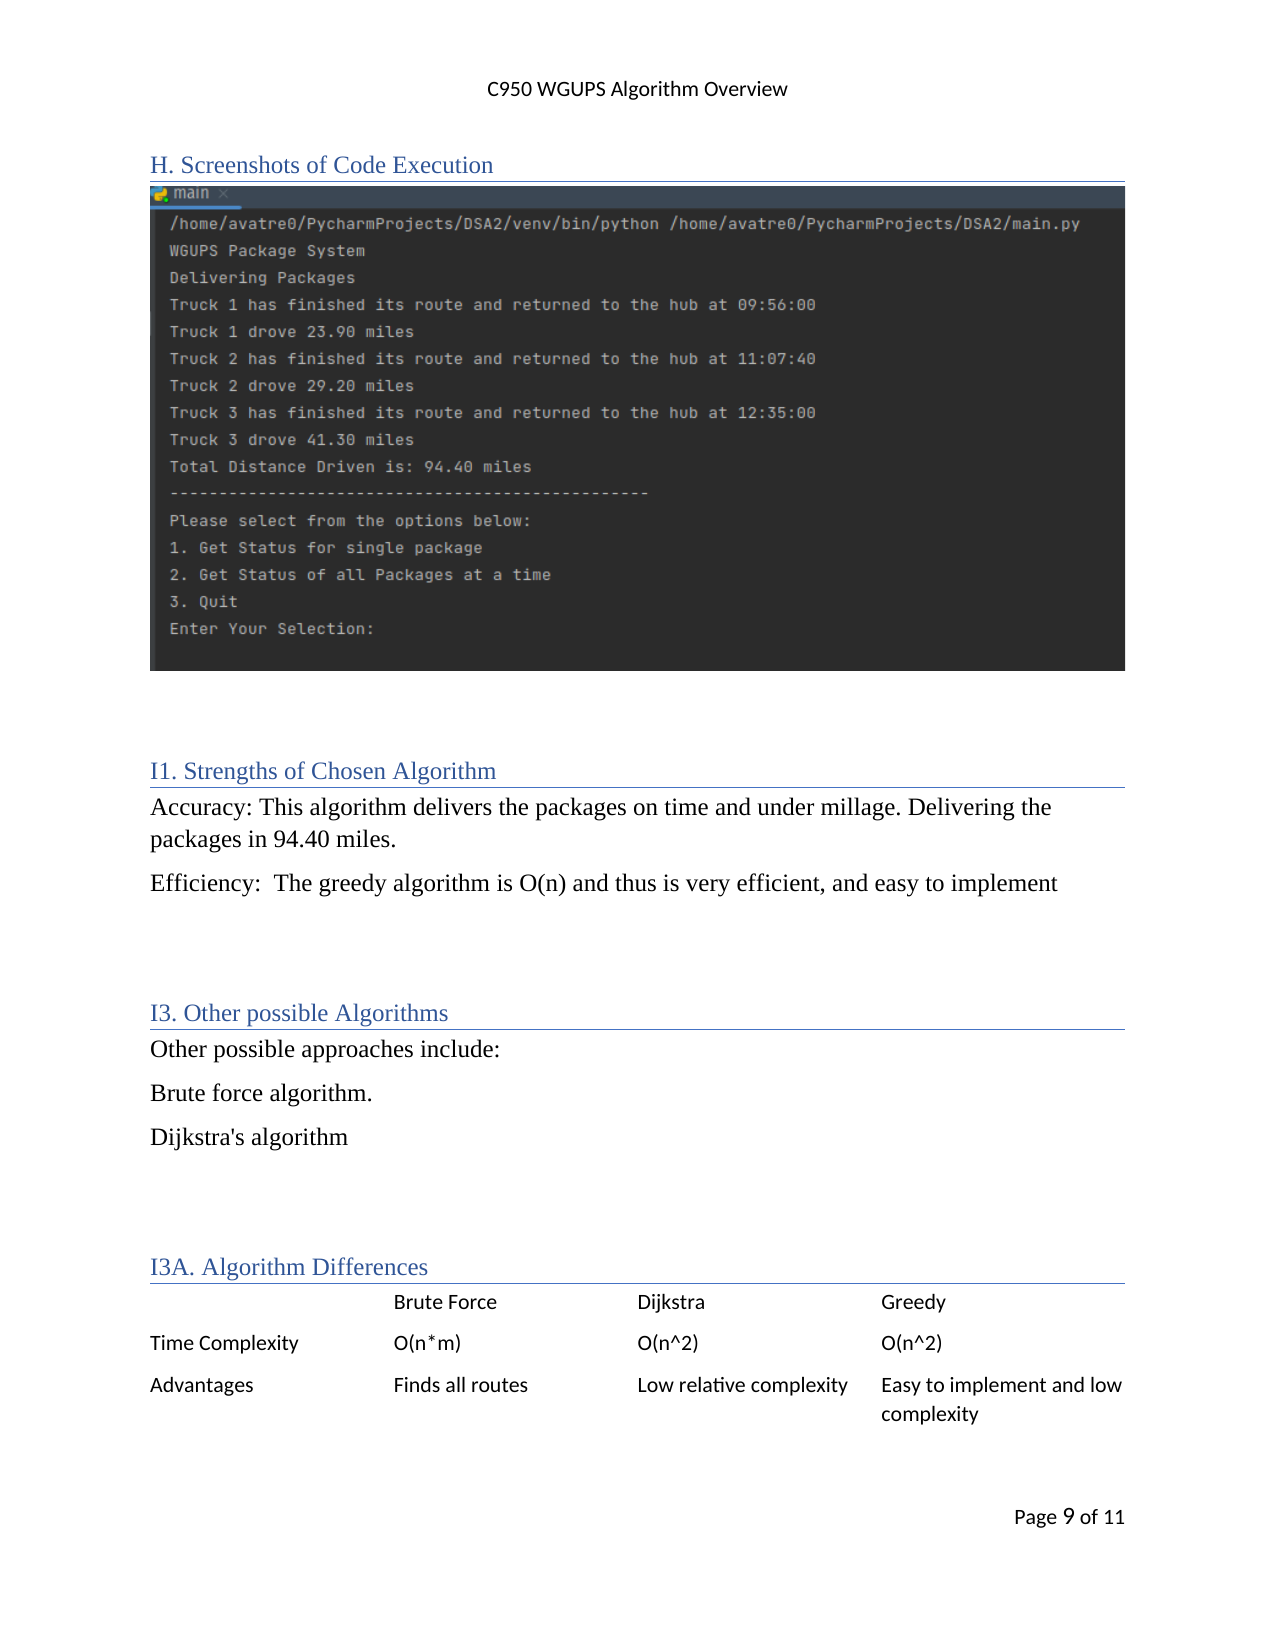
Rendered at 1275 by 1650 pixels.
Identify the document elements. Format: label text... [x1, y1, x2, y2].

text Accuracy: This algorithm delivers the packages on time and under millage. Delivering the packages in 94.40 miles. [150, 792, 1125, 853]
subtitle I3. Other possible Algorithms [150, 998, 1125, 1029]
table_cell O(n^2) [638, 1330, 881, 1371]
table_cell O(n^2) [881, 1330, 1125, 1371]
subtitle H. Screenshots of Code Execution [150, 150, 1125, 181]
text Dijkstra's algorithm [150, 1122, 1125, 1151]
text Other possible approaches include: [150, 1034, 1125, 1063]
table_header [150, 1288, 394, 1329]
table_header Dijkstra [638, 1288, 881, 1329]
table_cell Advantages [150, 1371, 394, 1442]
subtitle I1. Strengths of Chosen Algorithm [150, 756, 1125, 787]
table_cell O(n*m) [394, 1330, 637, 1371]
table_cell Low relative complexity [638, 1371, 881, 1442]
subtitle I3A. Algorithm Differences [150, 1252, 1125, 1283]
table_cell Time Complexity [150, 1330, 394, 1371]
text Brute force algorithm. [150, 1078, 1125, 1107]
table_cell Easy to implement and low complexity [881, 1371, 1125, 1442]
table_header Brute Force [394, 1288, 637, 1329]
table_header Greedy [881, 1288, 1125, 1329]
text Efficiency: The greedy algorithm is O(n) and thus is very efficient, and easy to implement [150, 868, 1125, 897]
table_cell Finds all routes [394, 1371, 637, 1442]
